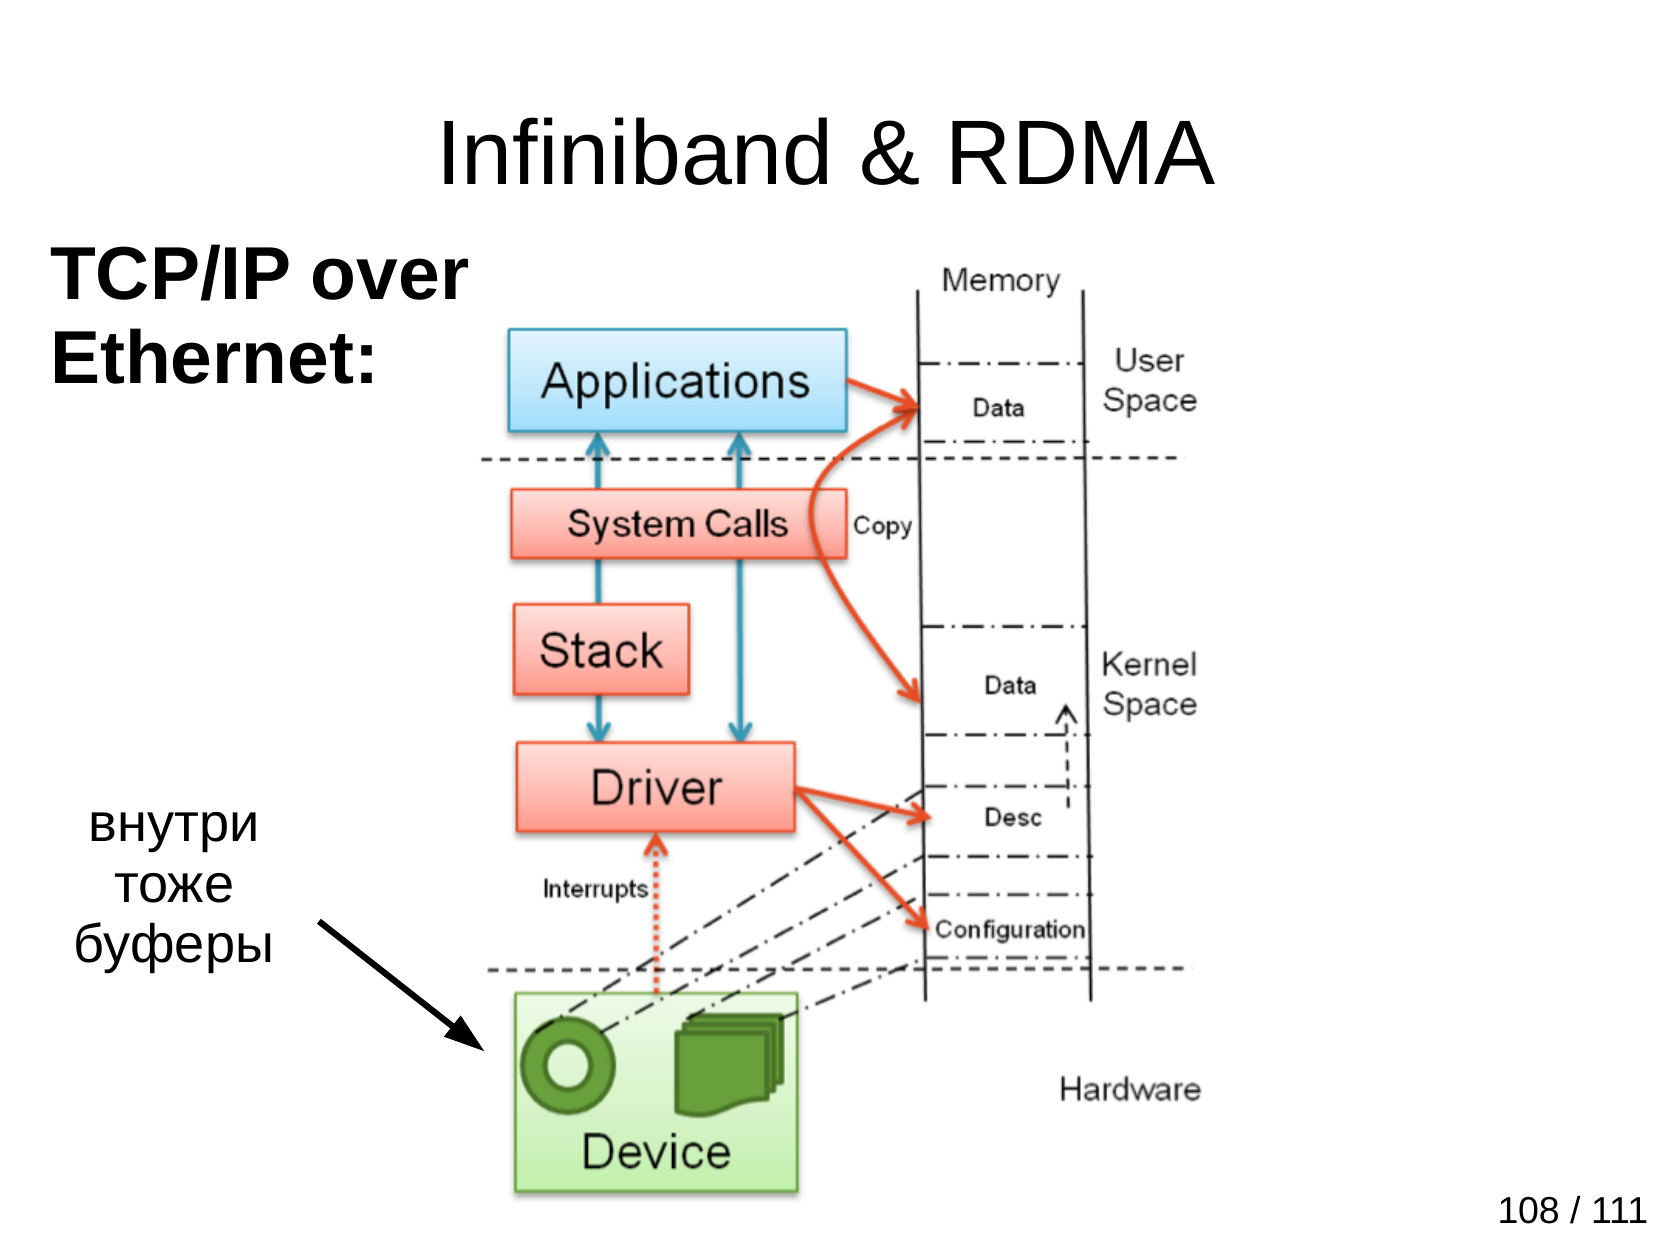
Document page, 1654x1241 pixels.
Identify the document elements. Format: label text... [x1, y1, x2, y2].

title Infiniband & RDMA [82, 49, 1571, 257]
text_box TCP/IP over Ethernet: [35, 224, 485, 408]
picture [472, 256, 1216, 1205]
text_box внутри тоже буферы [59, 785, 395, 922]
text_box <number> / 111 [1368, 1182, 1654, 1239]
